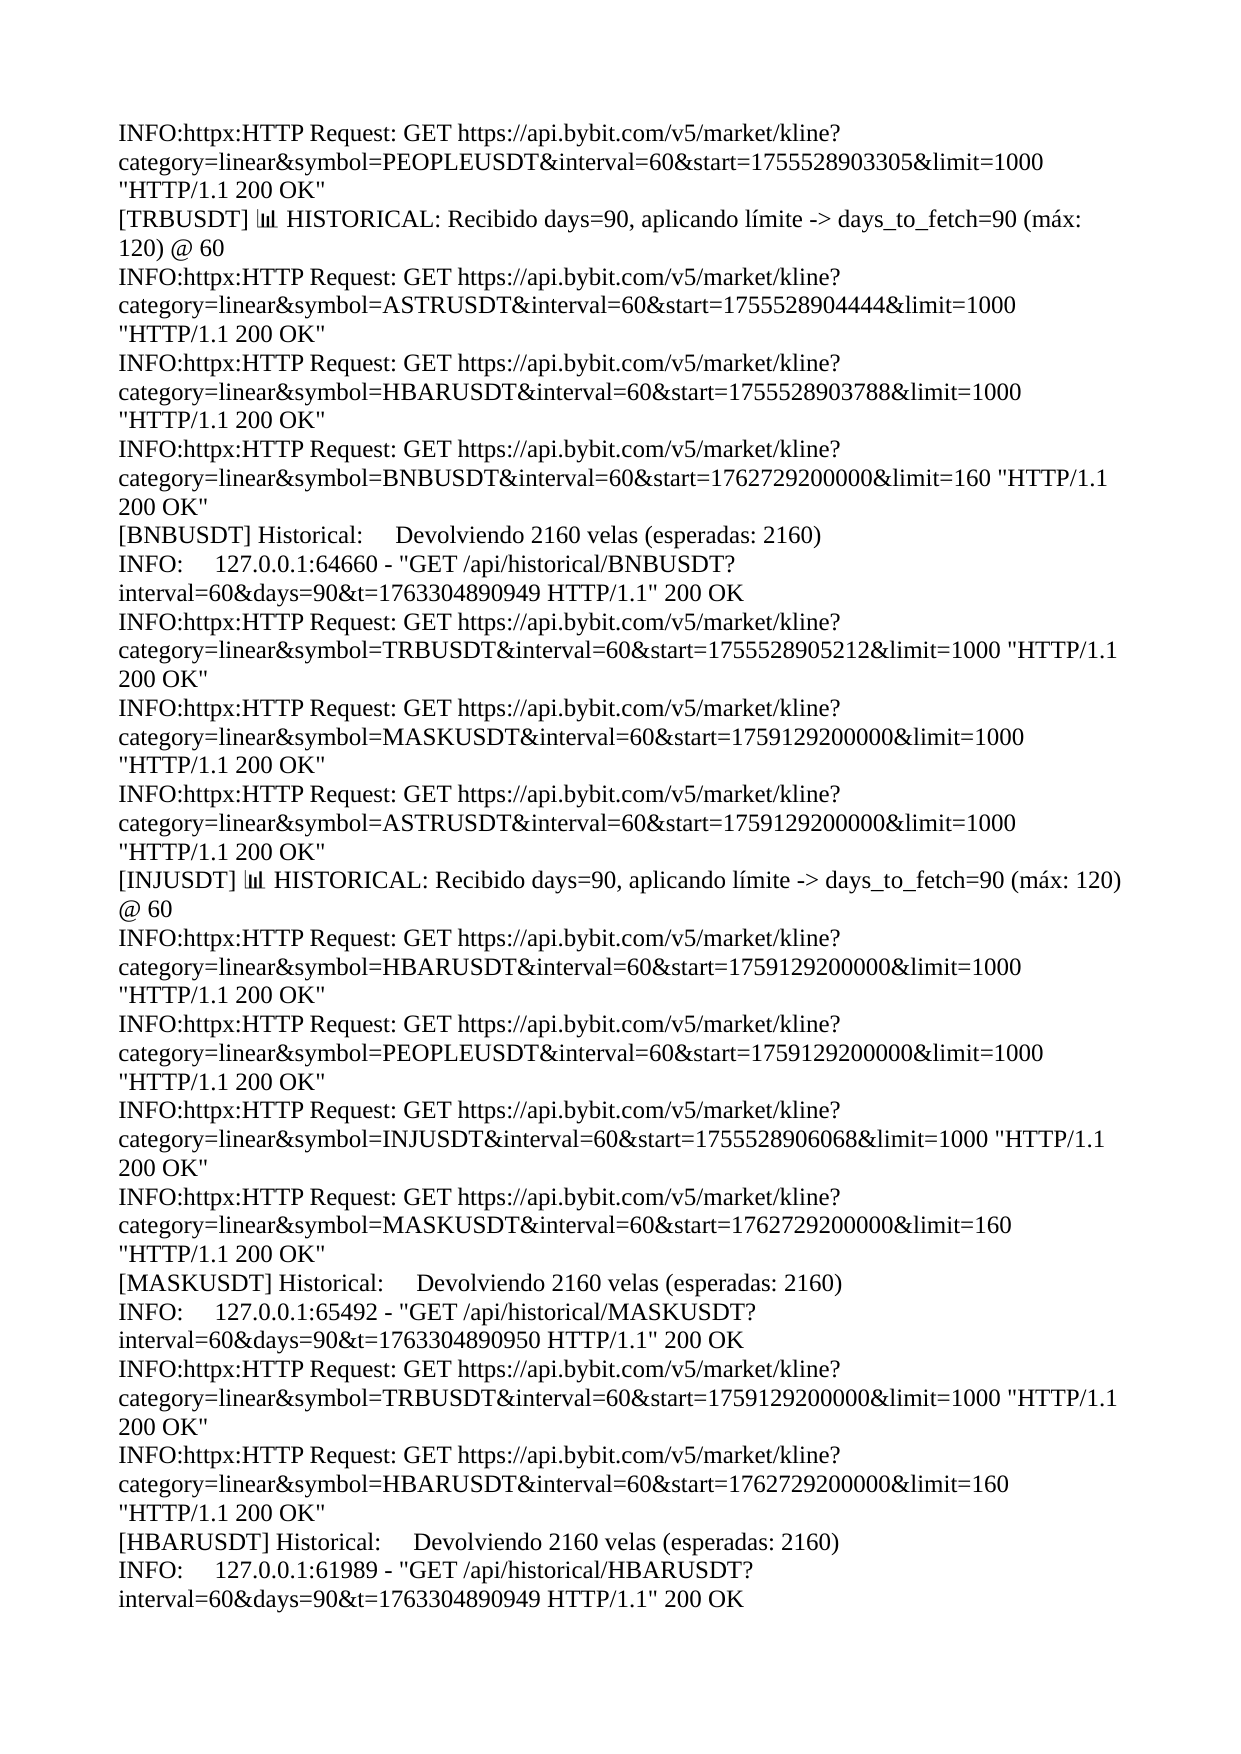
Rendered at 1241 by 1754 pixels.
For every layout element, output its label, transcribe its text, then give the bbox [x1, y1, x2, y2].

text INFO:httpx:HTTP Request: GET https://api.bybit.com/v5/market/kline?category=linear&symbol=TRBUSDT&interval=60&start=1759129200000&limit=1000 "HTTP/1.1 200 OK" [118, 1354, 1122, 1441]
text INFO:httpx:HTTP Request: GET https://api.bybit.com/v5/market/kline?category=linear&symbol=HBARUSDT&interval=60&start=1755528903788&limit=1000 "HTTP/1.1 200 OK" [118, 348, 1122, 434]
text INFO:httpx:HTTP Request: GET https://api.bybit.com/v5/market/kline?category=linear&symbol=PEOPLEUSDT&interval=60&start=1755528903305&limit=1000 "HTTP/1.1 200 OK" [118, 118, 1122, 204]
text INFO:httpx:HTTP Request: GET https://api.bybit.com/v5/market/kline?category=linear&symbol=HBARUSDT&interval=60&start=1762729200000&limit=160 "HTTP/1.1 200 OK" [118, 1441, 1122, 1527]
text INFO: 127.0.0.1:64660 - "GET /api/historical/BNBUSDT?interval=60&days=90&t=1763304890949 HTTP/1.1" 200 OK [118, 549, 1122, 607]
text [TRBUSDT] 📊 HISTORICAL: Recibido days=90, aplicando límite -> days_to_fetch=90 (máx: 120) @ 60 [118, 204, 1122, 262]
text INFO:httpx:HTTP Request: GET https://api.bybit.com/v5/market/kline?category=linear&symbol=INJUSDT&interval=60&start=1755528906068&limit=1000 "HTTP/1.1 200 OK" [118, 1096, 1122, 1182]
text INFO:httpx:HTTP Request: GET https://api.bybit.com/v5/market/kline?category=linear&symbol=MASKUSDT&interval=60&start=1759129200000&limit=1000 "HTTP/1.1 200 OK" [118, 693, 1122, 779]
text [INJUSDT] 📊 HISTORICAL: Recibido days=90, aplicando límite -> days_to_fetch=90 (máx: 120) @ 60 [118, 866, 1122, 923]
text INFO:httpx:HTTP Request: GET https://api.bybit.com/v5/market/kline?category=linear&symbol=HBARUSDT&interval=60&start=1759129200000&limit=1000 "HTTP/1.1 200 OK" [118, 923, 1122, 1009]
text INFO:httpx:HTTP Request: GET https://api.bybit.com/v5/market/kline?category=linear&symbol=ASTRUSDT&interval=60&start=1759129200000&limit=1000 "HTTP/1.1 200 OK" [118, 779, 1122, 866]
text INFO: 127.0.0.1:61989 - "GET /api/historical/HBARUSDT?interval=60&days=90&t=1763304890949 HTTP/1.1" 200 OK [118, 1556, 1122, 1613]
text [HBARUSDT] Historical: ✅ Devolviendo 2160 velas (esperadas: 2160) [118, 1527, 1122, 1556]
text INFO:httpx:HTTP Request: GET https://api.bybit.com/v5/market/kline?category=linear&symbol=MASKUSDT&interval=60&start=1762729200000&limit=160 "HTTP/1.1 200 OK" [118, 1182, 1122, 1268]
text INFO: 127.0.0.1:65492 - "GET /api/historical/MASKUSDT?interval=60&days=90&t=1763304890950 HTTP/1.1" 200 OK [118, 1297, 1122, 1354]
text [MASKUSDT] Historical: ✅ Devolviendo 2160 velas (esperadas: 2160) [118, 1268, 1122, 1297]
text [BNBUSDT] Historical: ✅ Devolviendo 2160 velas (esperadas: 2160) [118, 521, 1122, 549]
text INFO:httpx:HTTP Request: GET https://api.bybit.com/v5/market/kline?category=linear&symbol=BNBUSDT&interval=60&start=1762729200000&limit=160 "HTTP/1.1 200 OK" [118, 434, 1122, 521]
text INFO:httpx:HTTP Request: GET https://api.bybit.com/v5/market/kline?category=linear&symbol=ASTRUSDT&interval=60&start=1755528904444&limit=1000 "HTTP/1.1 200 OK" [118, 262, 1122, 348]
text INFO:httpx:HTTP Request: GET https://api.bybit.com/v5/market/kline?category=linear&symbol=TRBUSDT&interval=60&start=1755528905212&limit=1000 "HTTP/1.1 200 OK" [118, 607, 1122, 693]
text INFO:httpx:HTTP Request: GET https://api.bybit.com/v5/market/kline?category=linear&symbol=PEOPLEUSDT&interval=60&start=1759129200000&limit=1000 "HTTP/1.1 200 OK" [118, 1009, 1122, 1096]
